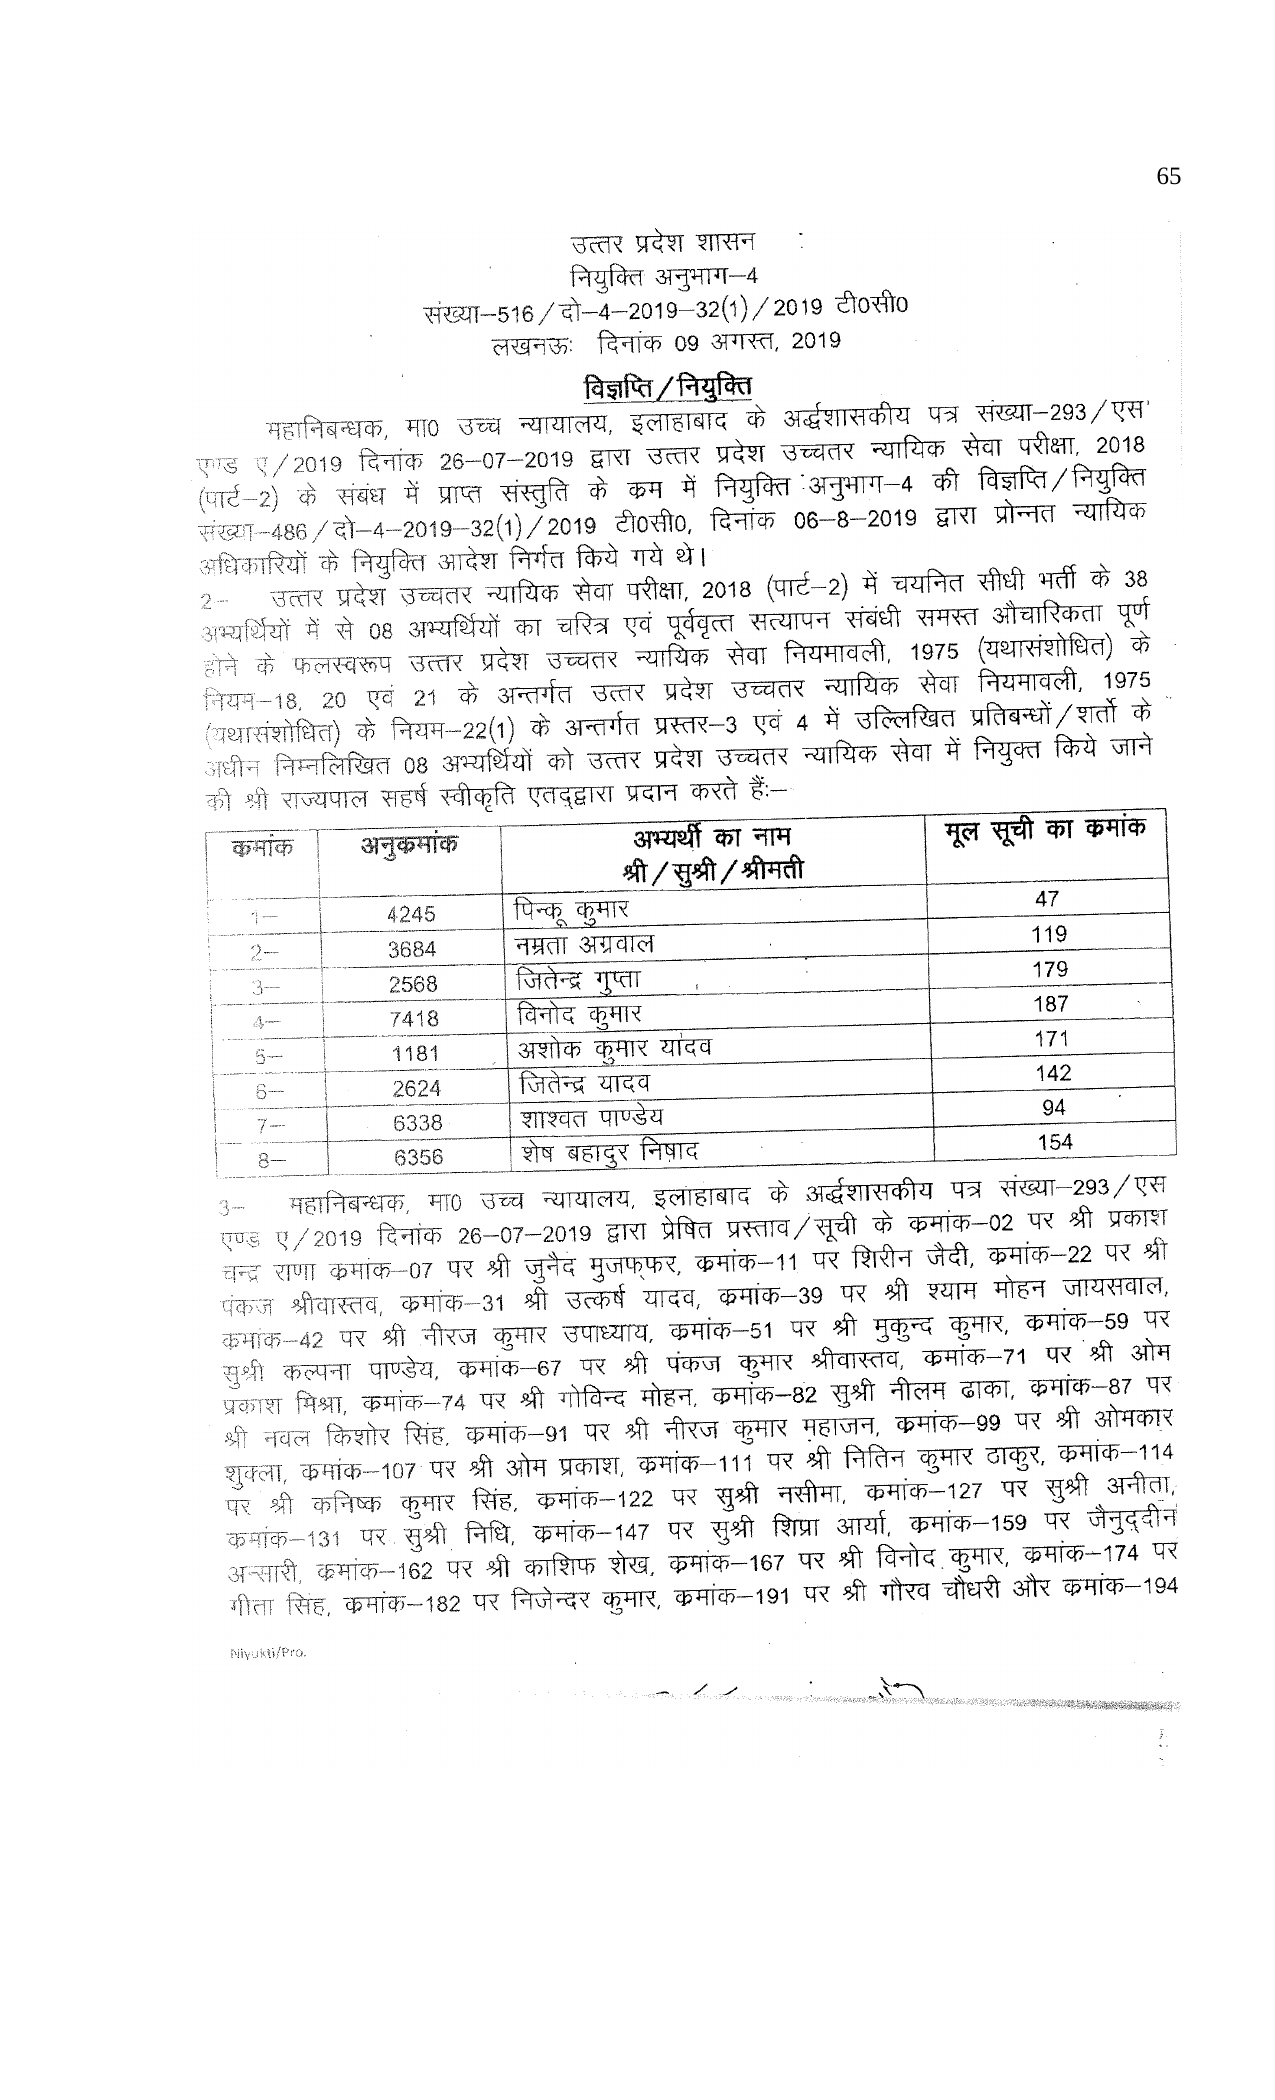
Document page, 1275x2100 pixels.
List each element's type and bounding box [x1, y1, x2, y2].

picture [186, 221, 1183, 1768]
